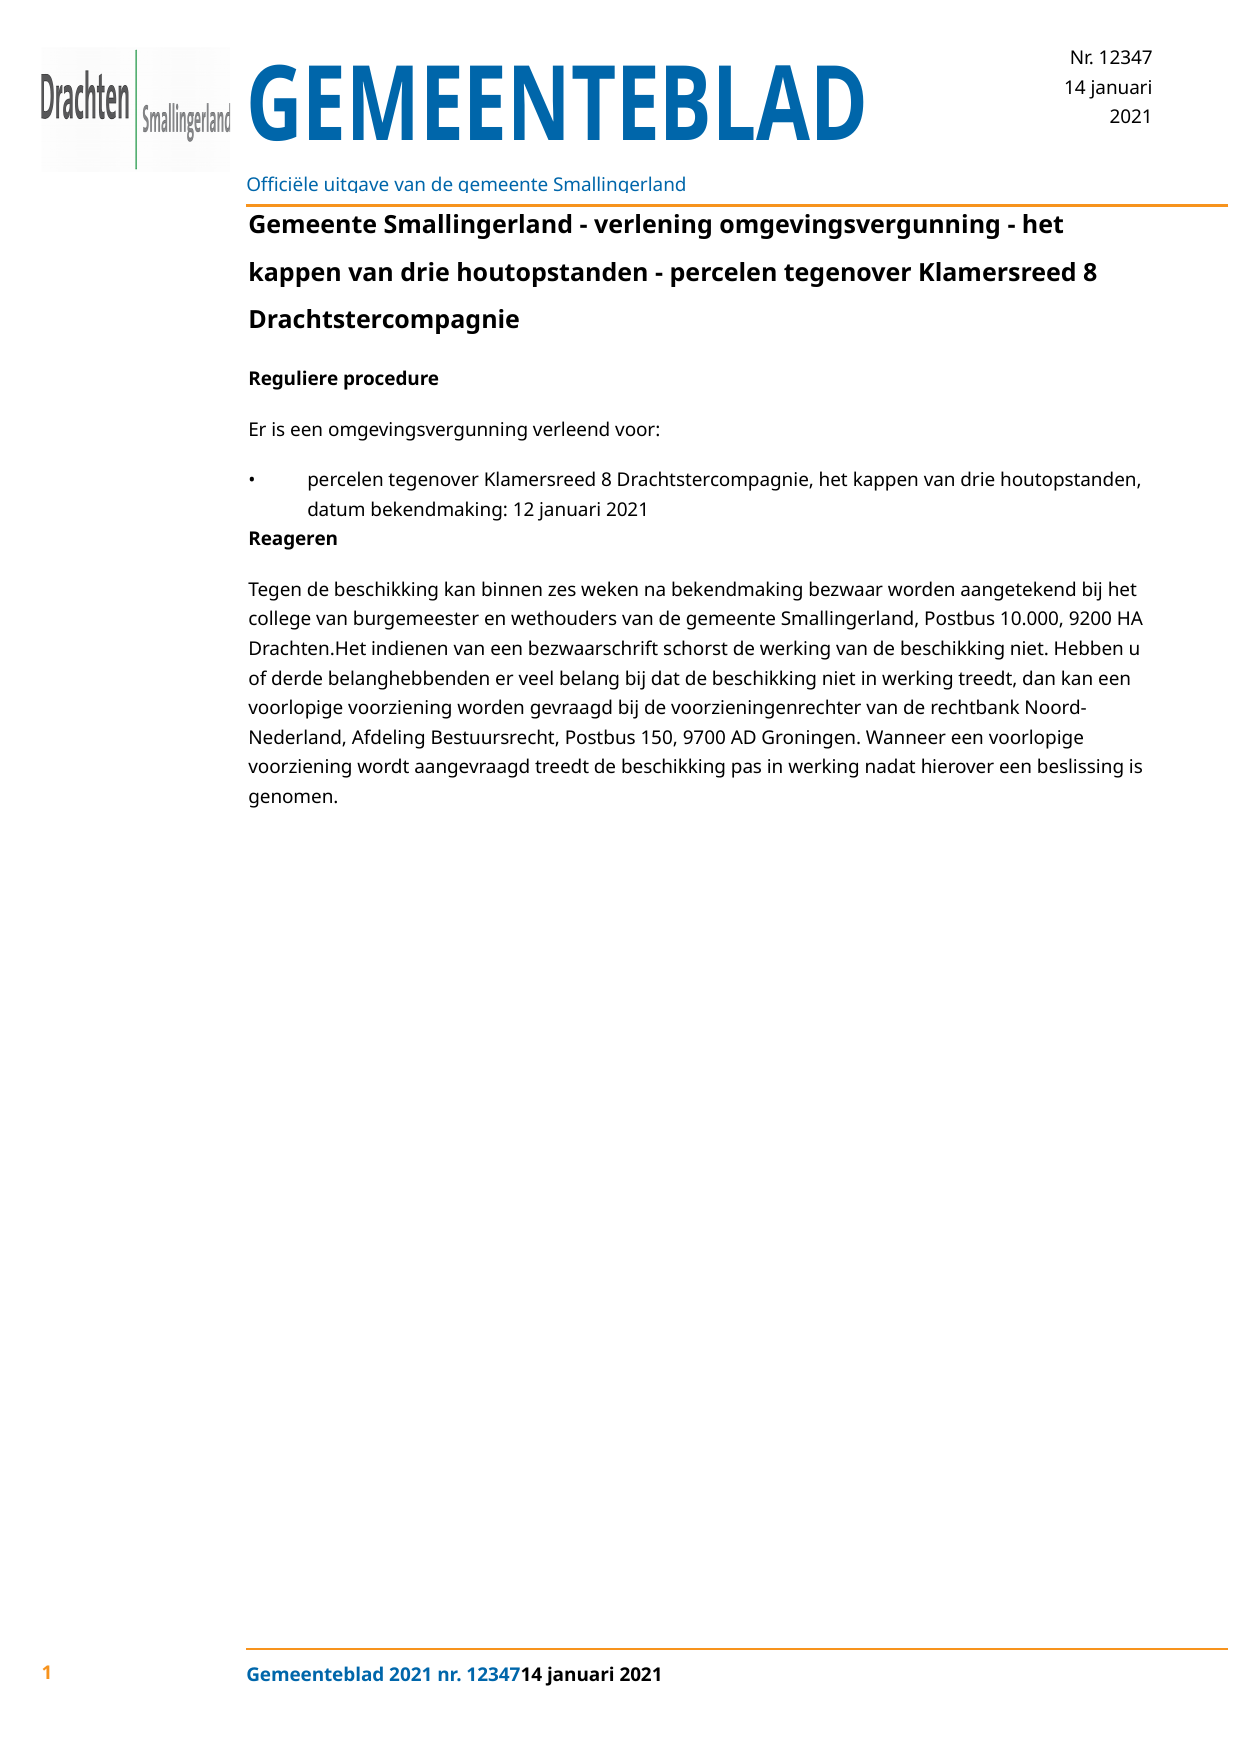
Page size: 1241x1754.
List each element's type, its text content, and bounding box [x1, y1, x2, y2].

text Reguliere procedure [248, 366, 1152, 391]
text Er is een omgevingsvergunning verleend voor: [248, 416, 1152, 442]
text Reageren [248, 526, 1152, 551]
text Gemeente Smallingerland - verlening omgevingsvergunning - het kappen van drie houtopstanden - percelen tegenover Klamersreed 8 Drachtstercompagnie [248, 207, 1152, 336]
picture [41, 47, 231, 172]
text Tegen de beschikking kan binnen zes weken na bekendmaking bezwaar worden aangetekend bij het college van burgemeester en wethouders van de gemeente Smallingerland, Postbus 10.000, 9200 HA Drachten.Het indienen van een bezwaarschrift schorst de werking van de beschikking niet. Hebben u of derde belanghebbenden er veel belang bij dat de beschikking niet in werking treedt, dan kan een voorlopige voorziening worden gevraagd bij de voorzieningenrechter van de rechtbank Noord-Nederland, Afdeling Bestuursrecht, Postbus 150, 9700 AD Groningen. Wanneer een voorlopige voorziening wordt aangevraagd treedt de beschikking pas in werking nadat hierover een beslissing is genomen. [248, 576, 1152, 809]
list percelen tegenover Klamersreed 8 Drachtstercompagnie, het kappen van drie houtopstanden, datum bekendmaking: 12 januari 2021 [248, 466, 1152, 522]
